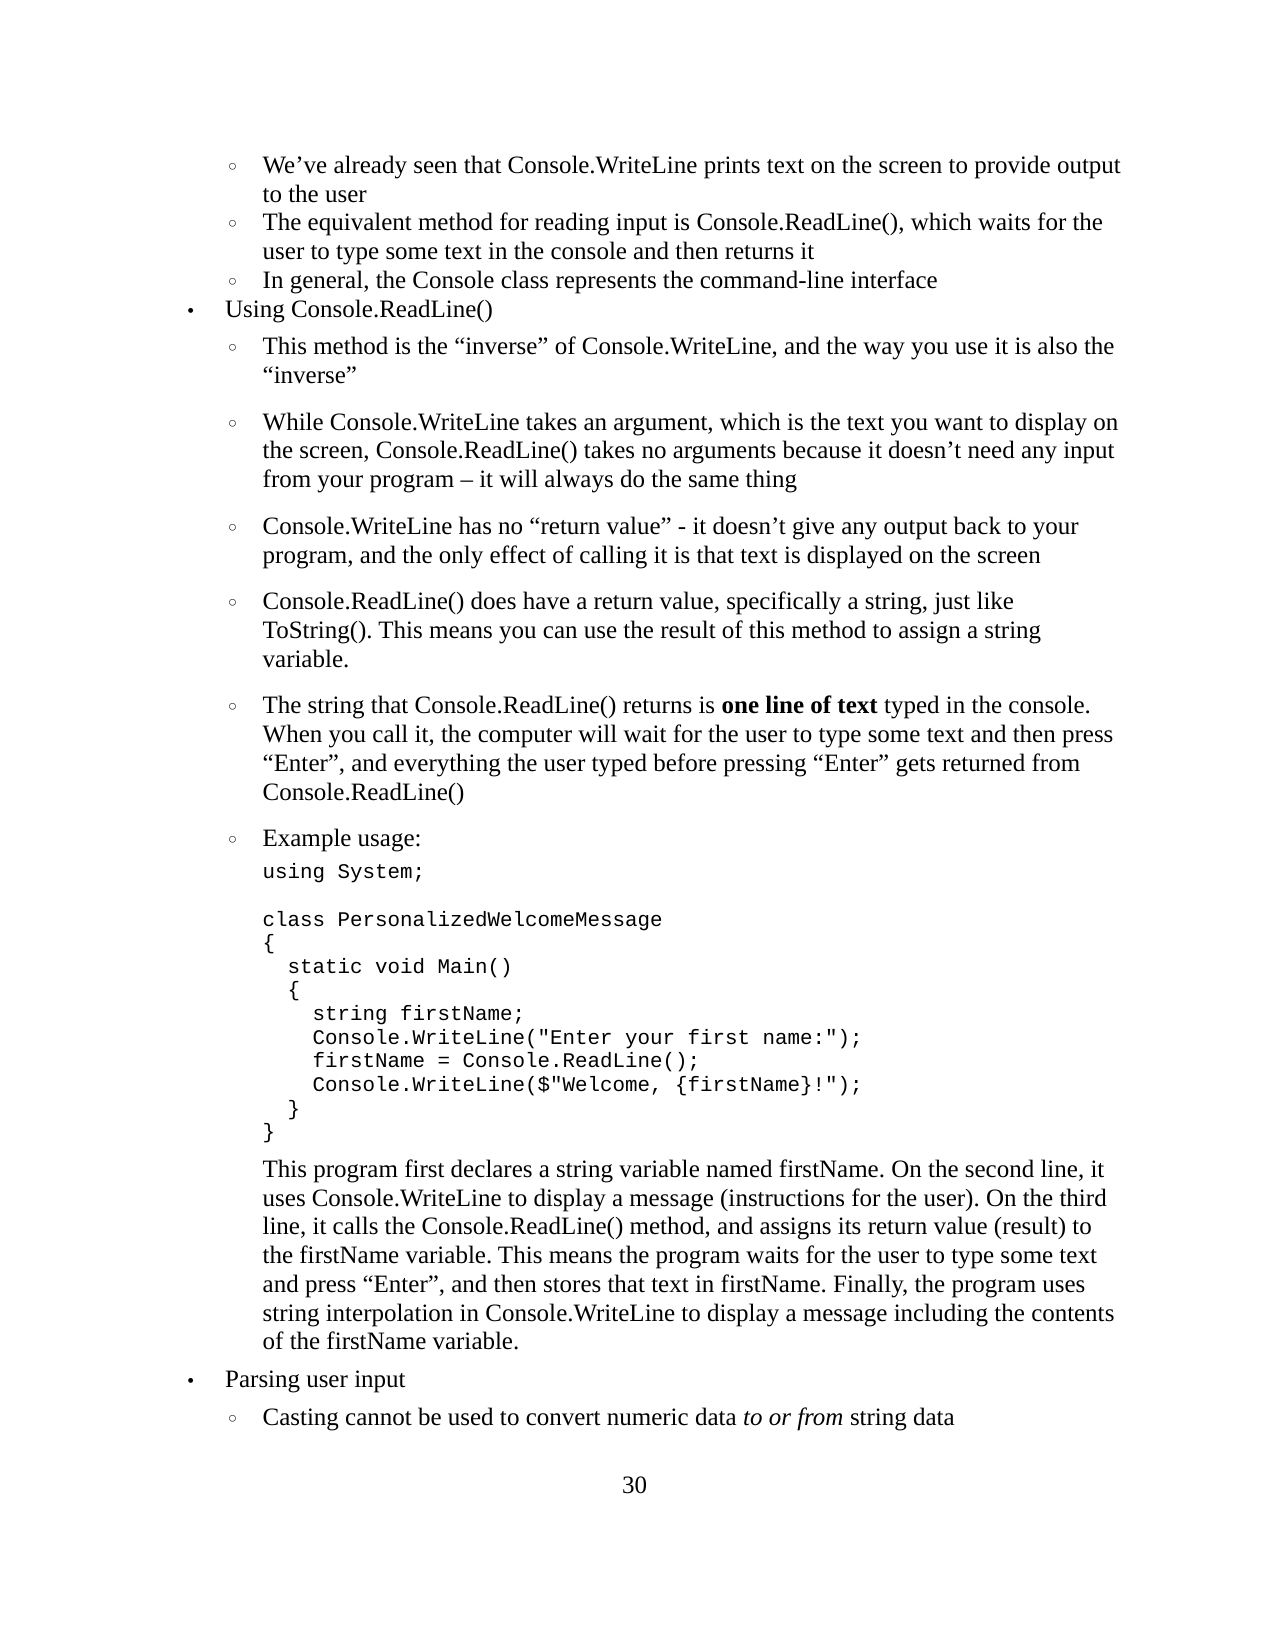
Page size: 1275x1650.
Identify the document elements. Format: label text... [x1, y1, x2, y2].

list The string that Console.ReadLine() returns is one line of text typed in the console. When you call it, the computer will wait for the user to type some text and then press “Enter”, and everything the user typed before pressing “Enter” gets returned from Console.ReadLine() [225, 691, 1125, 806]
list static void Main() [225, 956, 1125, 979]
list string firstName; [225, 1003, 1125, 1027]
list firstName = Console.ReadLine(); [225, 1050, 1125, 1074]
list class PersonalizedWelcomeMessage [225, 908, 1125, 932]
list Using Console.ReadLine() [187, 294, 1125, 322]
list In general, the Console class represents the command-line interface [225, 265, 1125, 294]
list Console.WriteLine($"Welcome, {firstName}!"); [225, 1074, 1125, 1098]
list Casting cannot be used to convert numeric data to or from string data [225, 1402, 1125, 1431]
list This method is the “inverse” of Console.WriteLine, and the way you use it is also the “inverse” [225, 331, 1125, 389]
list The equivalent method for reading input is Console.ReadLine(), which waits for the user to type some text in the console and then returns it [225, 207, 1125, 265]
list We’ve already seen that Console.WriteLine prints text on the screen to provide output to the user [225, 150, 1125, 207]
list Console.ReadLine() does have a return value, specifically a string, just like ToString(). This means you can use the result of this method to assign a string variable. [225, 586, 1125, 673]
list Console.WriteLine("Enter your first name:"); [225, 1027, 1125, 1050]
list } [225, 1121, 1125, 1145]
list using System; [225, 861, 1125, 885]
list { [225, 932, 1125, 956]
list Parsing user input [187, 1364, 1125, 1393]
list While Console.WriteLine takes an argument, which is the text you want to display on the screen, Console.ReadLine() takes no arguments because it doesn’t need any input from your program – it will always do the same thing [225, 407, 1125, 493]
list Example usage: [225, 823, 1125, 852]
list This program first declares a string variable named firstName. On the second line, it uses Console.WriteLine to display a message (instructions for the user). On the third line, it calls the Console.ReadLine() method, and assigns its return value (result) to the firstName variable. This means the program waits for the user to type some text and press “Enter”, and then stores that text in firstName. Finally, the program uses string interpolation in Console.WriteLine to display a message including the contents of the firstName variable. [225, 1154, 1125, 1355]
list } [225, 1098, 1125, 1121]
list Console.WriteLine has no “return value” - it doesn’t give any output back to your program, and the only effect of calling it is that text is displayed on the screen [225, 511, 1125, 568]
list { [225, 979, 1125, 1003]
